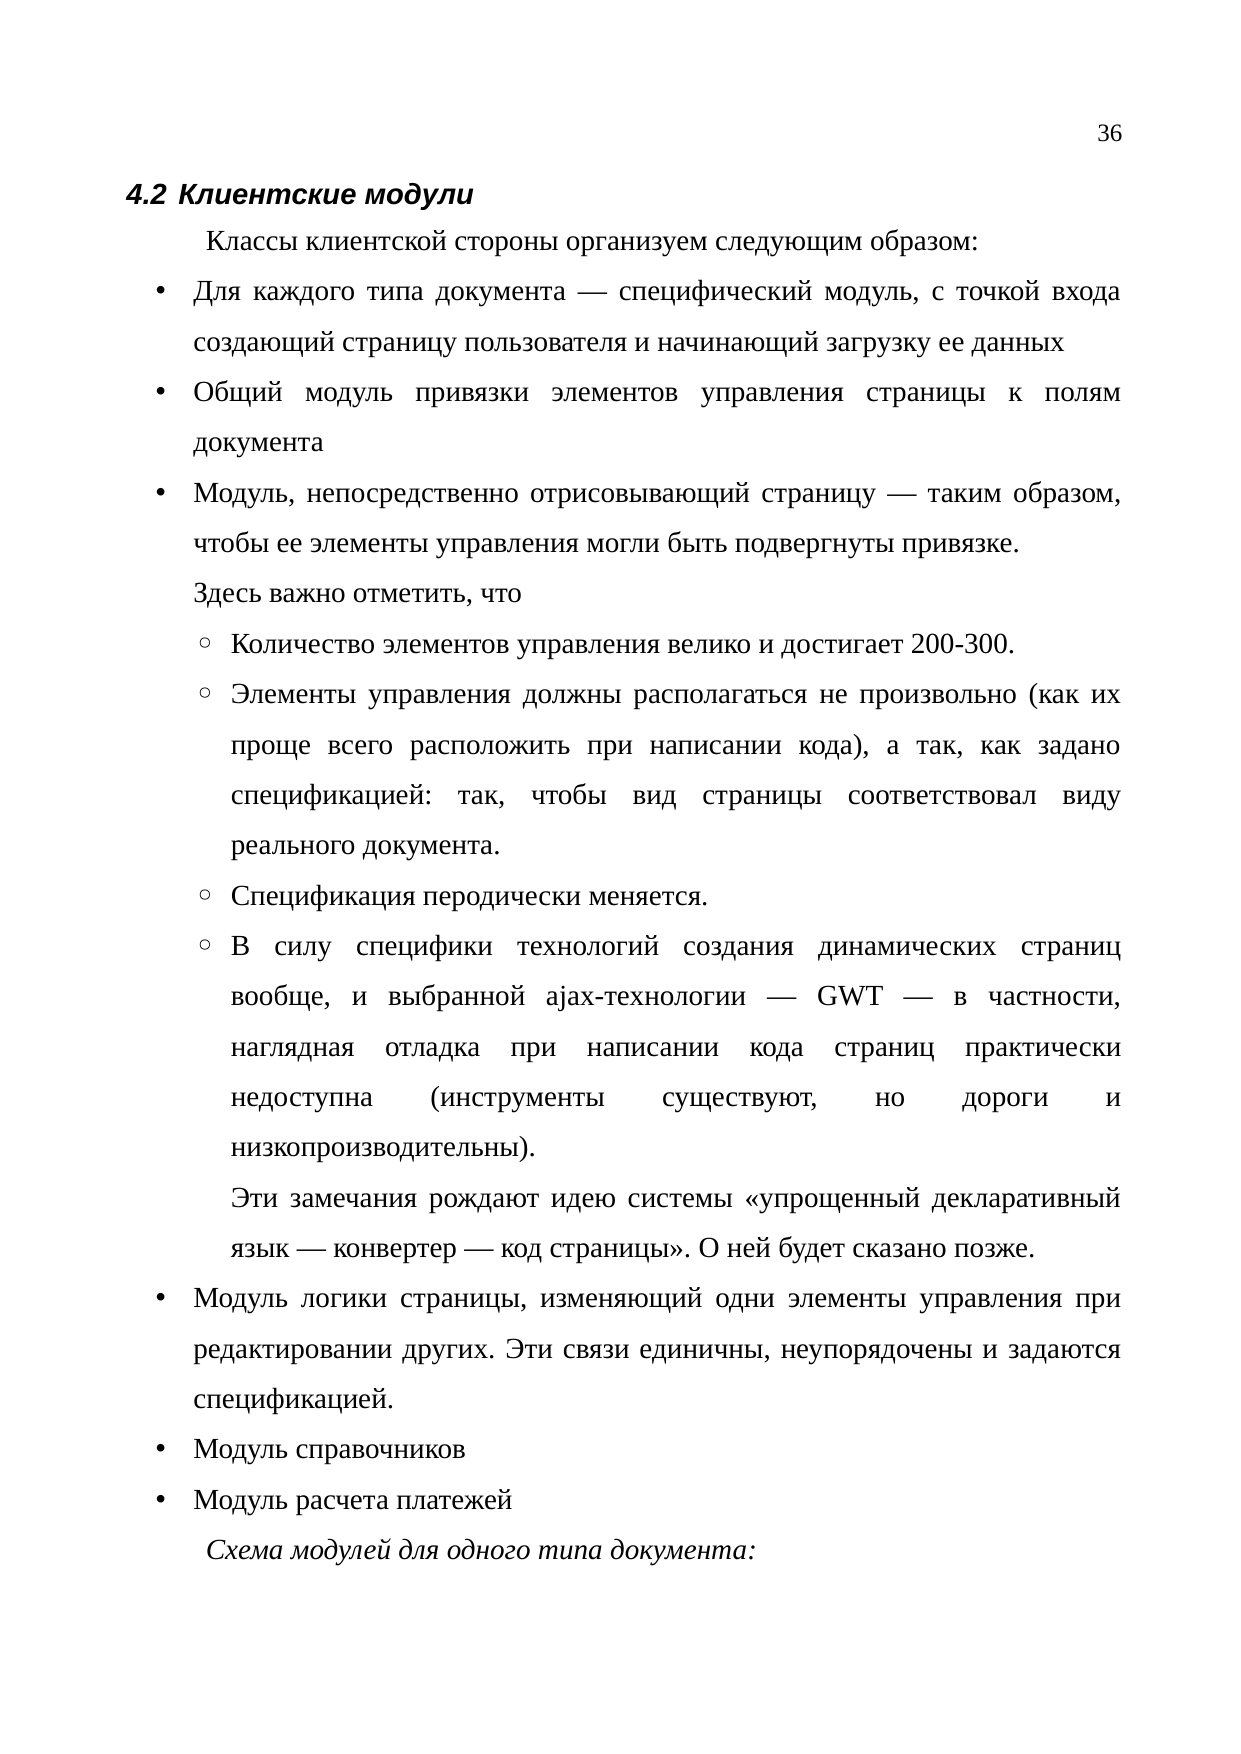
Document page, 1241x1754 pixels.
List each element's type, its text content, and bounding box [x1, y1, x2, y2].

subtitle Клиентские модули [118, 177, 1122, 211]
list Эти замечания рождают идею системы «упрощенный декларативный язык — конвертер — код страницы». О ней будет сказано позже. [193, 1180, 1122, 1264]
text Классы клиентской стороны организуем следующим образом: [118, 223, 1122, 257]
list В силу специфики технологий создания динамических страниц вообще, и выбранной ajax-технологии — GWT — в частности, наглядная отладка при написании кода страниц практически недоступна (инструменты существуют, но дороги и низкопроизводительны). [193, 928, 1122, 1163]
text Схема модулей для одного типа документа: [118, 1532, 1122, 1566]
list Модуль справочников [156, 1431, 1122, 1465]
list Спецификация перодически меняется. [193, 878, 1122, 911]
list Здесь важно отметить, что [156, 576, 1122, 609]
list Количество элементов управления велико и достигает 200-300. [193, 626, 1122, 659]
list Модуль, непосредственно отрисовывающий страницу — таким образом, чтобы ее элементы управления могли быть подвергнуты привязке. [156, 475, 1122, 559]
list Модуль расчета платежей [156, 1482, 1122, 1516]
list Для каждого типа документа — специфический модуль, с точкой входа создающий страницу пользователя и начинающий загрузку ее данных [156, 273, 1122, 357]
list Элементы управления должны располагаться не произвольно (как их проще всего расположить при написании кода), а так, как задано спецификацией: так, чтобы вид страницы соответствовал виду реального документа. [193, 676, 1122, 861]
list Модуль логики страницы, изменяющий одни элементы управления при редактировании других. Эти связи единичны, неупорядочены и задаются спецификацией. [156, 1280, 1122, 1415]
list Общий модуль привязки элементов управления страницы к полям документа [156, 374, 1122, 458]
